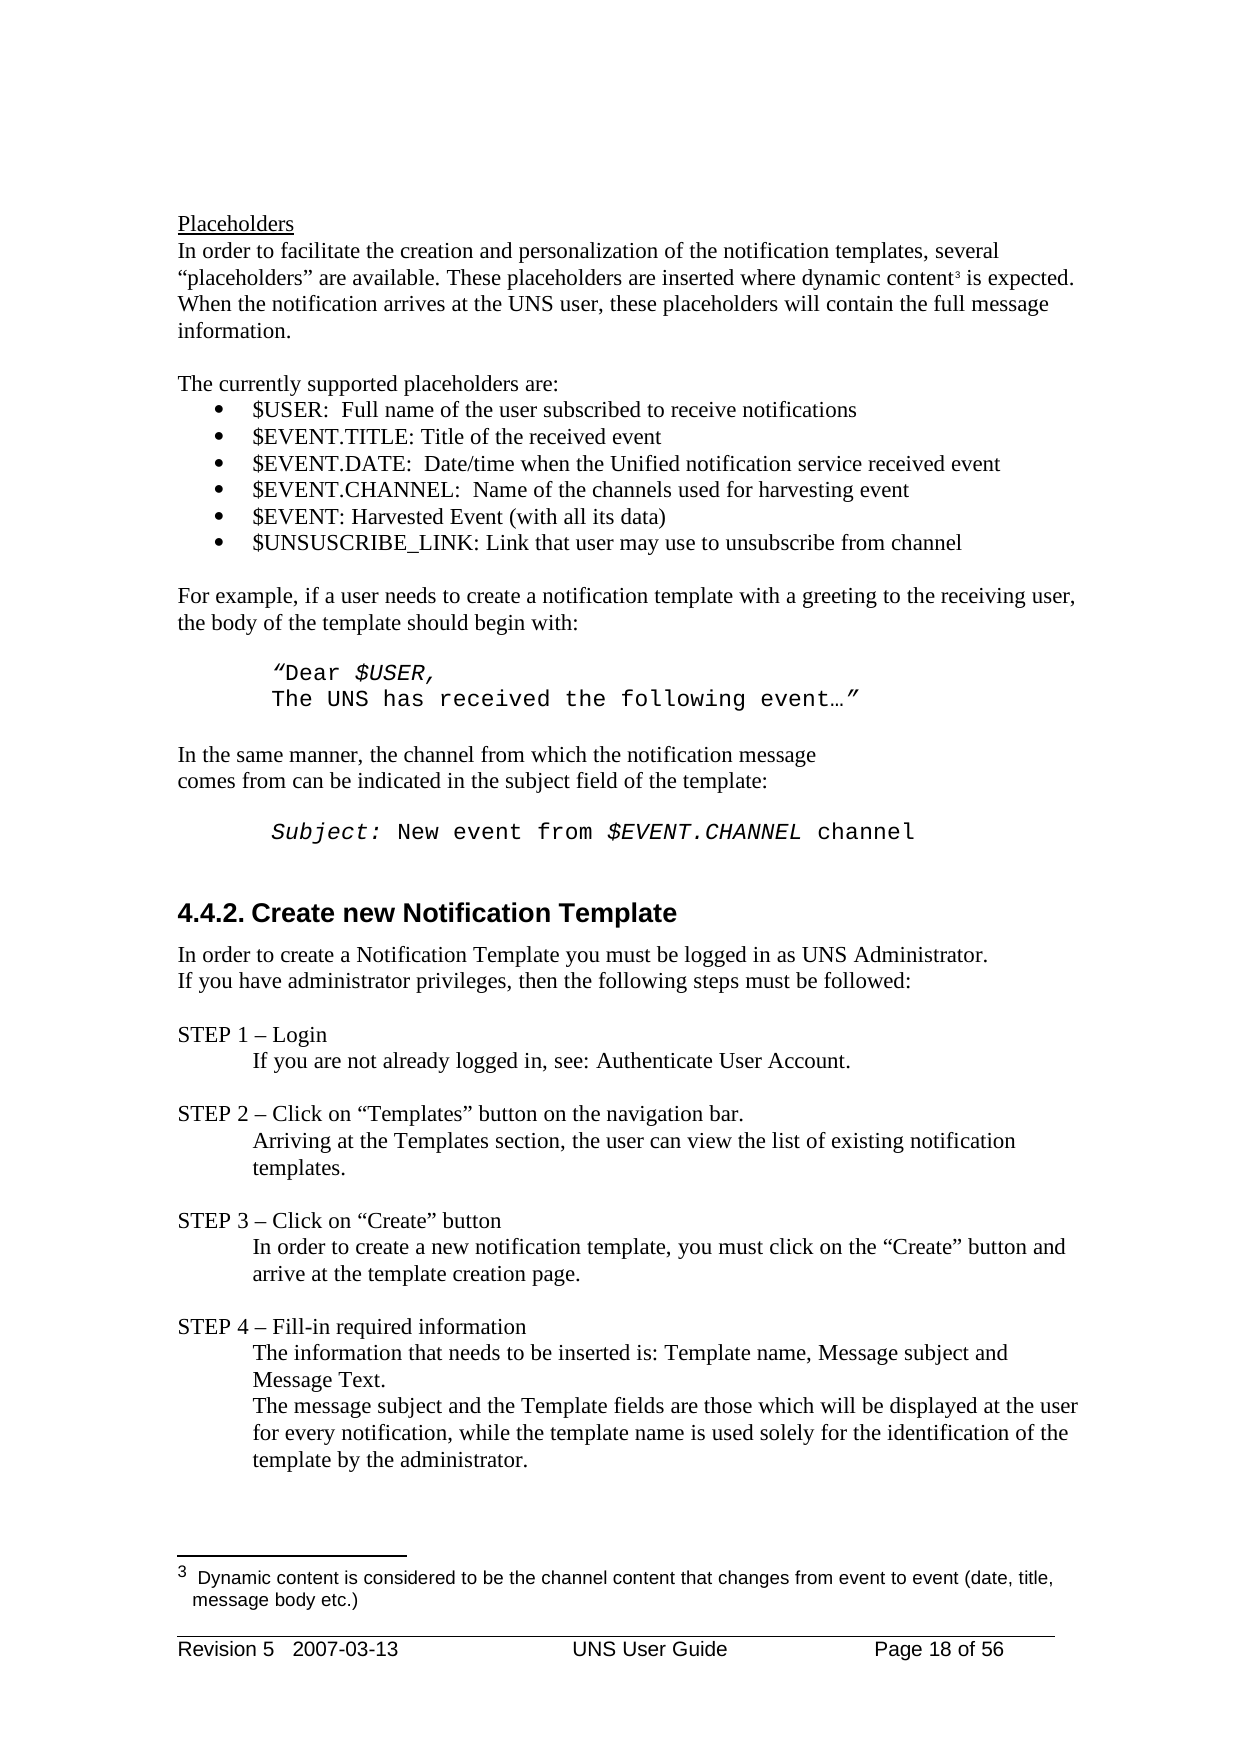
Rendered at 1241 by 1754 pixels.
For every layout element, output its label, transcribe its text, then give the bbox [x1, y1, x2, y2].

text Arriving at the Templates section, the user can view the list of existing notification templates. [252, 1127, 1092, 1180]
text The message subject and the Template fields are those which will be displayed at the user for every notification, while the template name is used solely for the identification of the template by the administrator. [252, 1392, 1092, 1472]
text For example, if a user needs to create a notification template with a greeting to the receiving user, the body of the template should begin with: [177, 582, 1092, 635]
text The information that needs to be inserted is: Template name, Message subject and Message Text. [252, 1339, 1092, 1392]
list $EVENT.DATE: Date/time when the Unified notification service received event [215, 449, 1092, 476]
text STEP 4 – Fill-in required information [177, 1313, 1092, 1339]
list $UNSUSCRIBE_LINK: Link that user may use to unsubscribe from channel [215, 529, 1092, 556]
text In the same manner, the channel from which the notification message comes from can be indicated in the subject field of the template: [177, 741, 867, 794]
text In order to facilitate the creation and personalization of the notification templates, several “placeholders” are available. These placeholders are inserted where dynamic content is expected. When the notification arrives at the UNS user, these placeholders will contain the full message information. [177, 237, 1092, 343]
text In order to create a Notification Template you must be logged in as UNS Administrator. [177, 941, 1092, 967]
text The UNS has received the following event…” [271, 688, 980, 714]
text Subject: New event from $EVENT.CHANNEL channel [271, 820, 980, 846]
list $EVENT.TITLE: Title of the received event [215, 423, 1092, 449]
list $EVENT.CHANNEL: Name of the channels used for harvesting event [215, 476, 1092, 502]
text STEP 3 – Click on “Create” button [177, 1206, 1092, 1233]
text In order to create a new notification template, you must click on the “Create” button and arrive at the template creation page. [252, 1233, 1092, 1286]
list $USER: Full name of the user subscribed to receive notifications [215, 396, 1092, 423]
list $EVENT: Harvested Event (with all its data) [215, 502, 1092, 529]
text “Dear $USER, [271, 662, 980, 688]
text The currently supported placeholders are: [177, 370, 1092, 396]
text If you are not already logged in, see: Authenticate User Account. [177, 1047, 1092, 1074]
text STEP 2 – Click on “Templates” button on the navigation bar. [177, 1100, 1092, 1127]
subtitle Create new Notification Template [177, 897, 1092, 928]
text Dynamic content is considered to be the channel content that changes from event to event (date, title, message body etc.) [177, 1562, 1092, 1610]
text If you have administrator privileges, then the following steps must be followed: [177, 967, 1092, 994]
text STEP 1 – Login [177, 1021, 1092, 1047]
text Placeholders [177, 210, 1092, 237]
